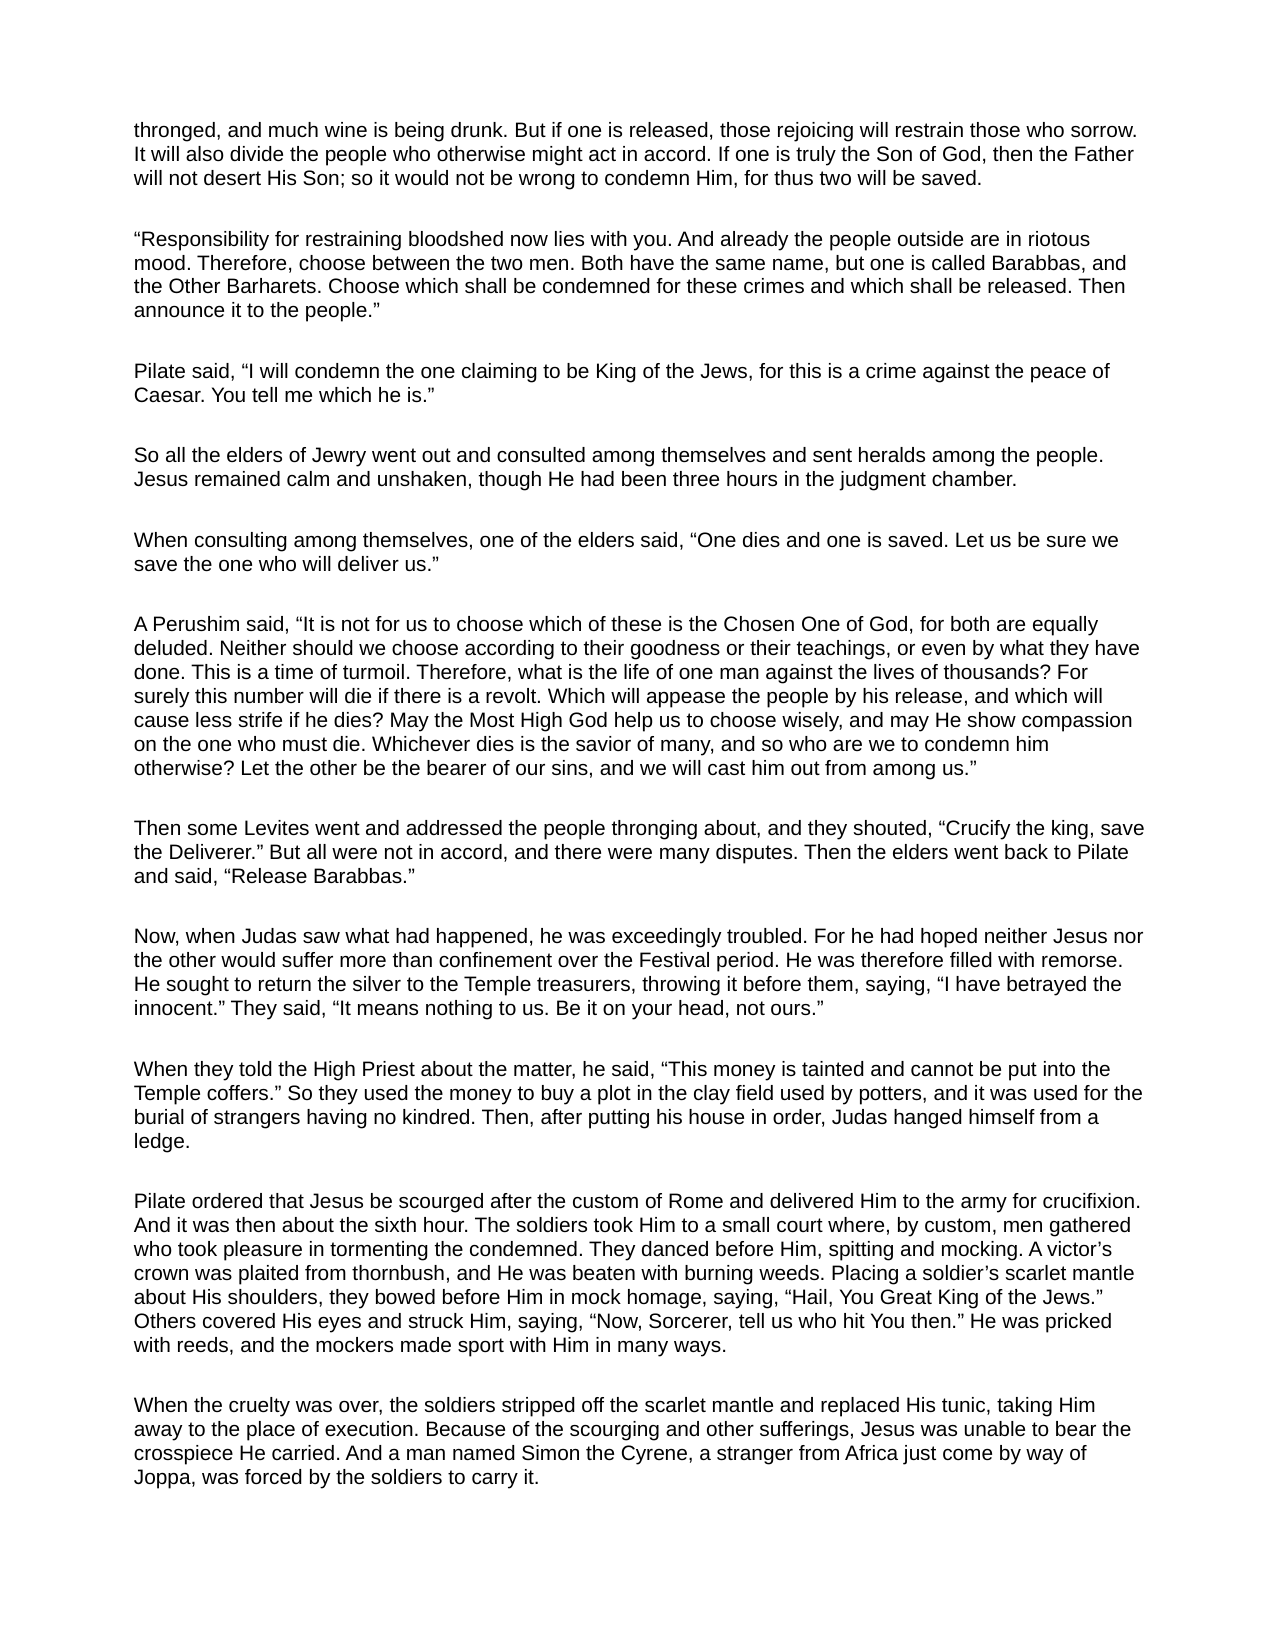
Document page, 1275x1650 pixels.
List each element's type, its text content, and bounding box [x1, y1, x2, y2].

text When the cruelty was over, the soldiers stripped off the scarlet mantle and replaced His tunic, taking Him away to the place of execution. Because of the scourging and other sufferings, Jesus was unable to bear the crosspiece He carried. And a man named Simon the Cyrene, a stranger from Africa just come by way of Joppa, was forced by the soldiers to carry it. [134, 1369, 1147, 1489]
text thronged, and much wine is being drunk. But if one is released, those rejoicing will restrain those who sorrow. It will also divide the people who otherwise might act in accord. If one is truly the Son of God, then the Father will not desert His Son; so it would not be wrong to condemn Him, for thus two will be saved. [134, 118, 1147, 190]
text [134, 1501, 1147, 1525]
text “Responsibility for restraining bloodshed now lies with you. And already the people outside are in riotous mood. Therefore, choose between the two men. Both have the same name, but one is called Barabbas, and the Other Barharets. Choose which shall be condemned for these crimes and which shall be released. Then announce it to the people.” [134, 202, 1147, 322]
text When consulting among themselves, one of the elders said, “One dies and one is saved. Let us be sure we save the one who will deliver us.” [134, 503, 1147, 575]
text Pilate ordered that Jesus be scourged after the custom of Rome and delivered Him to the army for crucifixion. And it was then about the sixth hour. The soldiers took Him to a small court where, by custom, men gathered who took pleasure in tormenting the condemned. They danced before Him, spitting and mocking. A victor’s crown was plaited from thornbush, and He was beaten with burning weeds. Placing a soldier’s scarlet mantle about His shoulders, they bowed before Him in mock homage, saying, “Hail, You Great King of the Jews.” Others covered His eyes and struck Him, saying, “Now, Sorcerer, tell us who hit You then.” He was pricked with reeds, and the mockers made sport with Him in many ways. [134, 1165, 1147, 1357]
text Then some Levites went and addressed the people thronging about, and they shouted, “Crucify the king, save the Deliverer.” But all were not in accord, and there were many disputes. Then the elders went back to Pilate and said, “Release Barabbas.” [134, 792, 1147, 888]
text When they told the High Priest about the matter, he said, “This money is tainted and cannot be put into the Temple coffers.” So they used the money to buy a plot in the clay field used by potters, and it was used for the burial of strangers having no kindred. Then, after putting his house in order, Judas hanged himself from a ledge. [134, 1033, 1147, 1152]
text Now, when Judas saw what had happened, he was exceedingly troubled. For he had hoped neither Jesus nor the other would suffer more than confinement over the Festival period. He was therefore filled with remorse. He sought to return the silver to the Temple treasurers, throwing it before them, saying, “I have betrayed the innocent.” They said, “It means nothing to us. Be it on your head, not ours.” [134, 900, 1147, 1020]
text A Perushim said, “It is not for us to choose which of these is the Chosen One of God, for both are equally deluded. Neither should we choose according to their goodness or their teachings, or even by what they have done. This is a time of turmoil. Therefore, what is the life of one man against the lives of thousands? For surely this number will die if there is a revolt. Which will appease the people by his release, and which will cause less strife if he dies? May the Most High God help us to choose wisely, and may He show compassion on the one who must die. Whichever dies is the savior of many, and so who are we to condemn him otherwise? Let the other be the bearer of our sins, and we will cast him out from among us.” [134, 588, 1147, 779]
text Pilate said, “I will condemn the one claiming to be King of the Jews, for this is a crime against the peace of Caesar. You tell me which he is.” [134, 335, 1147, 407]
text So all the elders of Jewry went out and consulted among themselves and sent heralds among the people. Jesus remained calm and unshaken, though He had been three hours in the judgment chamber. [134, 419, 1147, 491]
